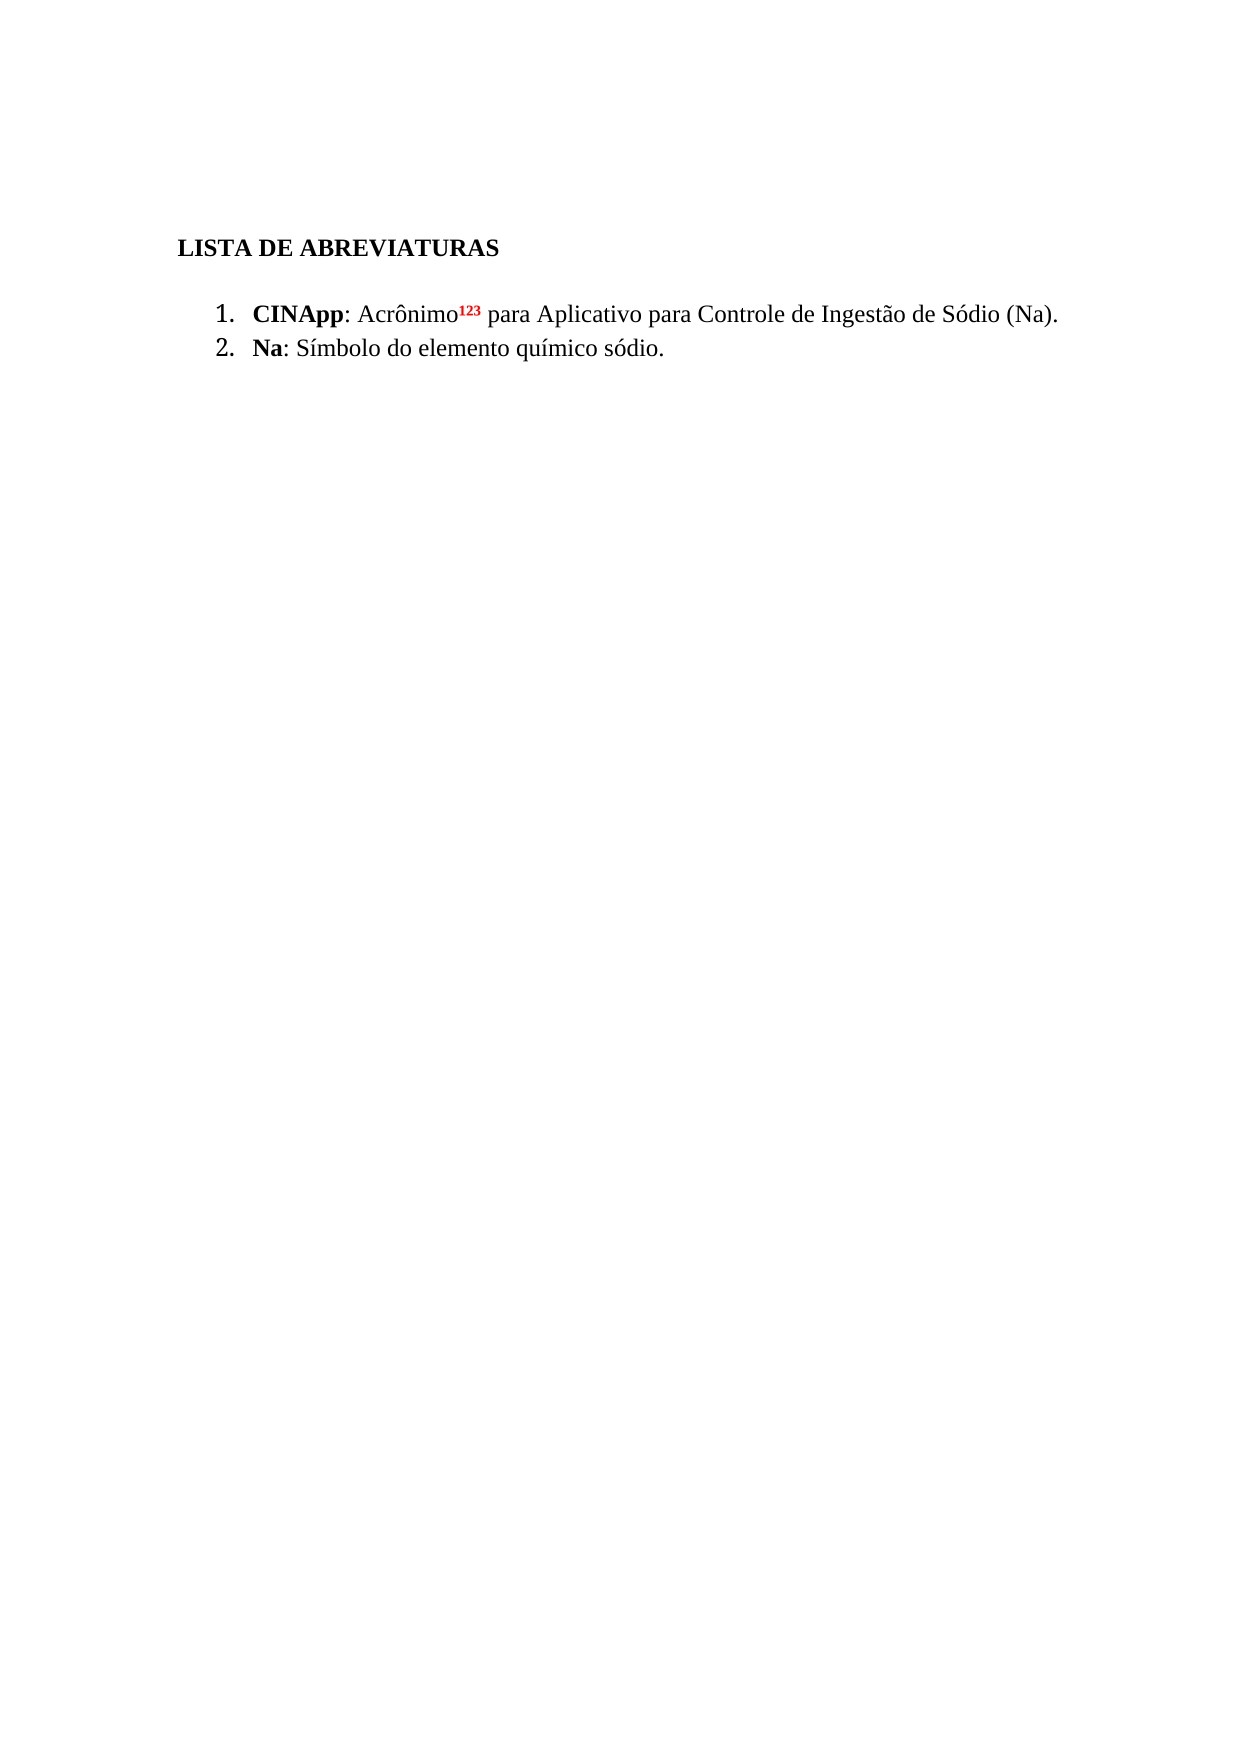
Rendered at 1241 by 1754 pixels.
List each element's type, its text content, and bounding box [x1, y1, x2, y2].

text LISTA DE ABREVIATURAS [177, 232, 1122, 262]
list CINApp: Acrônimo¹²³ para Aplicativo para Controle de Ingestão de Sódio (Na). [215, 296, 1122, 330]
list Na: Símbolo do elemento químico sódio. [215, 330, 1122, 364]
